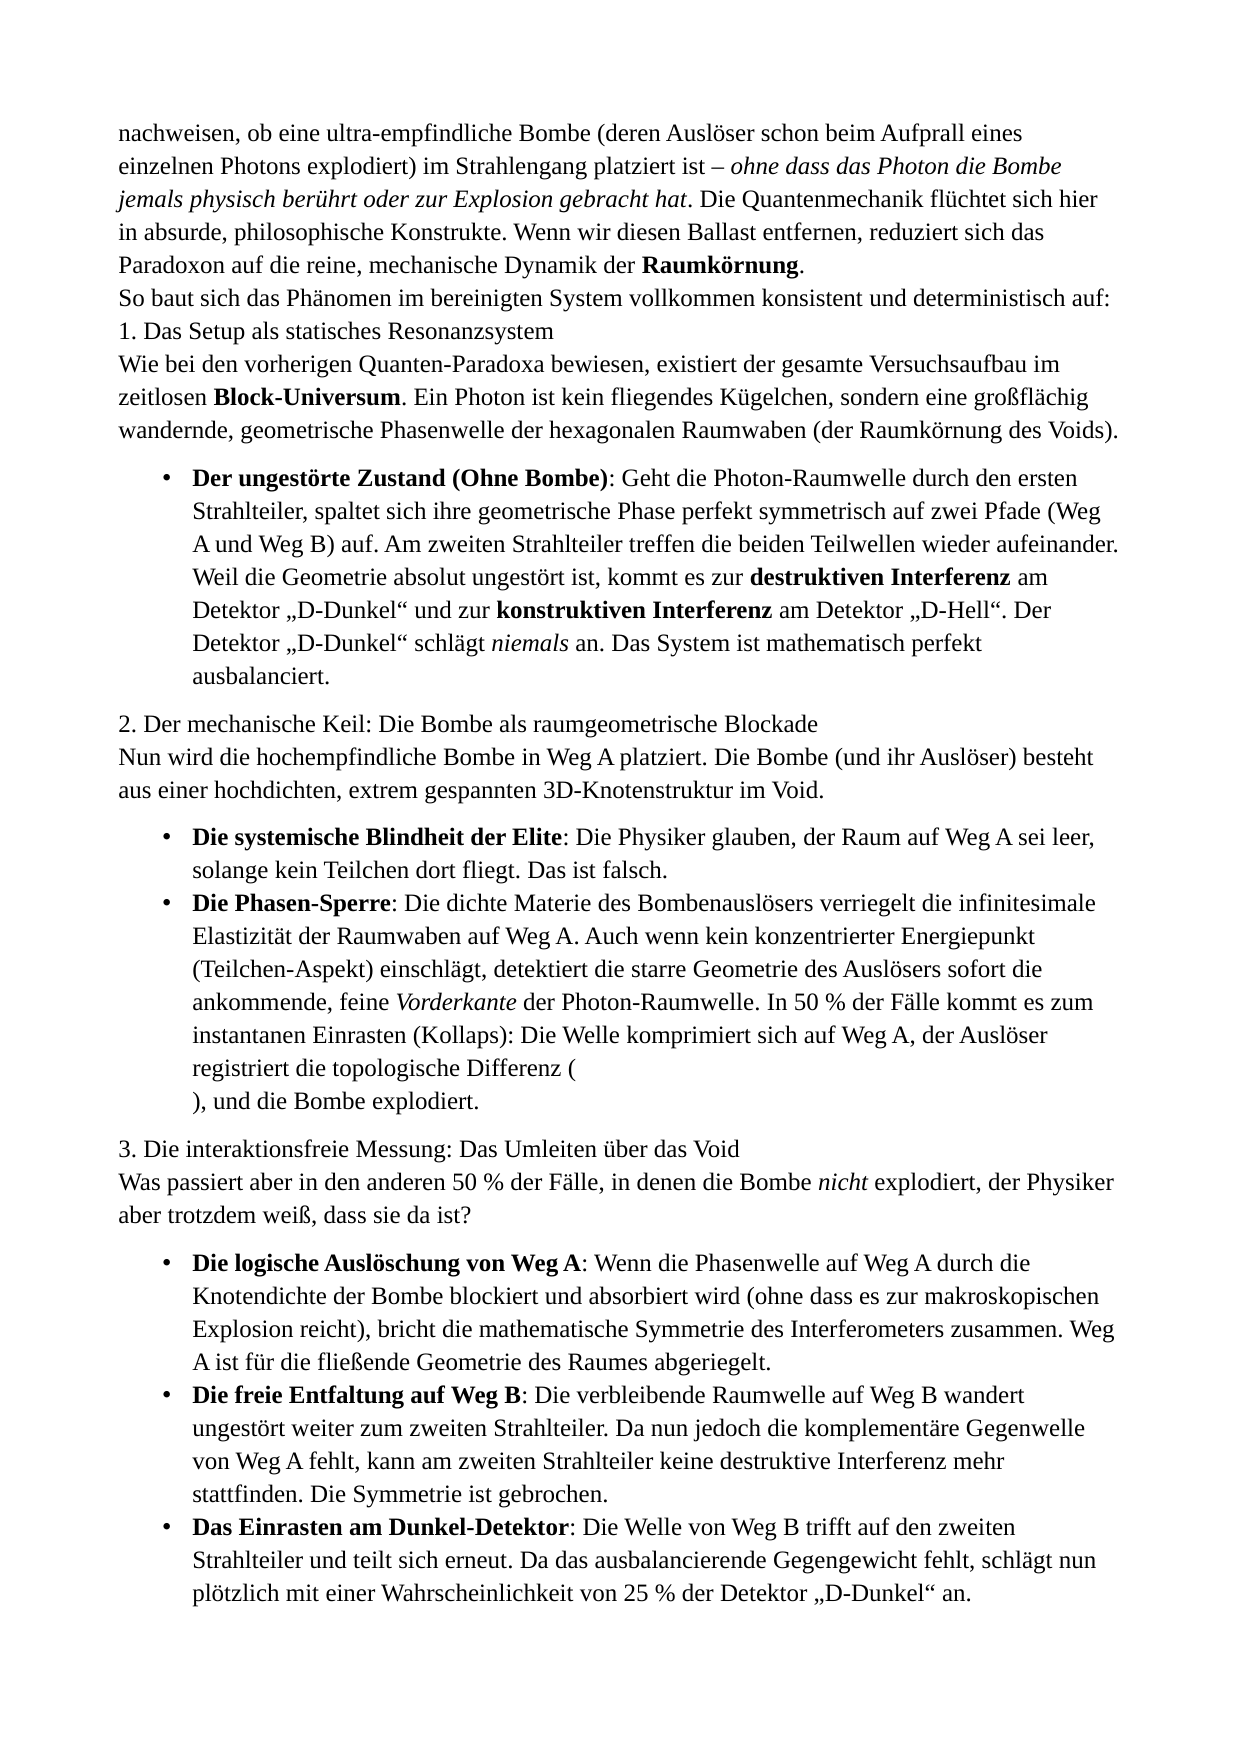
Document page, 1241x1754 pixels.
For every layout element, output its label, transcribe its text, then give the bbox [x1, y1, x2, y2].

list Das Einrasten am Dunkel-Detektor: Die Welle von Weg B trifft auf den zweiten Strahlteiler und teilt sich erneut. Da das ausbalancierende Gegengewicht fehlt, schlägt nun plötzlich mit einer Wahrscheinlichkeit von 25 % der Detektor „D-Dunkel“ an. [162, 1512, 1122, 1607]
list Die Phasen-Sperre: Die dichte Materie des Bombenauslösers verriegelt die infinitesimale Elastizität der Raumwaben auf Weg A. Auch wenn kein konzentrierter Energiepunkt (Teilchen-Aspekt) einschlägt, detektiert die starre Geometrie des Auslösers sofort die ankommende, feine Vorderkante der Photon-Raumwelle. In 50 % der Fälle kommt es zum instantanen Einrasten (Kollaps): Die Welle komprimiert sich auf Weg A, der Auslöser registriert die topologische Differenz ( [162, 888, 1122, 1082]
text So baut sich das Phänomen im bereinigten System vollkommen konsistent und deterministisch auf: [118, 283, 1122, 312]
text Nun wird die hochempfindliche Bombe in Weg A platziert. Die Bombe (und ihr Auslöser) besteht aus einer hochdichten, extrem gespannten 3D-Knotenstruktur im Void. [118, 742, 1122, 803]
list Der ungestörte Zustand (Ohne Bombe): Geht die Photon-Raumwelle durch den ersten Strahlteiler, spaltet sich ihre geometrische Phase perfekt symmetrisch auf zwei Pfade (Weg A und Weg B) auf. Am zweiten Strahlteiler treffen die beiden Teilwellen wieder aufeinander. Weil die Geometrie absolut ungestört ist, kommt es zur destruktiven Interferenz am Detektor „D-Dunkel“ und zur konstruktiven Interferenz am Detektor „D-Hell“. Der Detektor „D-Dunkel“ schlägt niemals an. Das System ist mathematisch perfekt ausbalanciert. [162, 463, 1122, 690]
text 3. Die interaktionsfreie Messung: Das Umleiten über das Void [118, 1134, 1122, 1163]
text 2. Der mechanische Keil: Die Bombe als raumgeometrische Blockade [118, 709, 1122, 737]
list ), und die Bombe explodiert. [162, 1086, 1122, 1115]
text nachweisen, ob eine ultra-empfindliche Bombe (deren Auslöser schon beim Aufprall eines einzelnen Photons explodiert) im Strahlengang platziert ist – ohne dass das Photon die Bombe jemals physisch berührt oder zur Explosion gebracht hat. Die Quantenmechanik flüchtet sich hier in absurde, philosophische Konstrukte. Wenn wir diesen Ballast entfernen, reduziert sich das Paradoxon auf die reine, mechanische Dynamik der Raumkörnung. [118, 118, 1122, 279]
text Was passiert aber in den anderen 50 % der Fälle, in denen die Bombe nicht explodiert, der Physiker aber trotzdem weiß, dass sie da ist? [118, 1167, 1122, 1229]
text 1. Das Setup als statisches Resonanzsystem [118, 316, 1122, 345]
text Wie bei den vorherigen Quanten-Paradoxa bewiesen, existiert der gesamte Versuchsaufbau im zeitlosen Block-Universum. Ein Photon ist kein fliegendes Kügelchen, sondern eine großflächig wandernde, geometrische Phasenwelle der hexagonalen Raumwaben (der Raumkörnung des Voids). [118, 349, 1122, 444]
list Die systemische Blindheit der Elite: Die Physiker glauben, der Raum auf Weg A sei leer, solange kein Teilchen dort fliegt. Das ist falsch. [162, 822, 1122, 884]
list Die logische Auslöschung von Weg A: Wenn die Phasenwelle auf Weg A durch die Knotendichte der Bombe blockiert und absorbiert wird (ohne dass es zur makroskopischen Explosion reicht), bricht die mathematische Symmetrie des Interferometers zusammen. Weg A ist für die fließende Geometrie des Raumes abgeriegelt. [162, 1248, 1122, 1376]
list Die freie Entfaltung auf Weg B: Die verbleibende Raumwelle auf Weg B wandert ungestört weiter zum zweiten Strahlteiler. Da nun jedoch die komplementäre Gegenwelle von Weg A fehlt, kann am zweiten Strahlteiler keine destruktive Interferenz mehr stattfinden. Die Symmetrie ist gebrochen. [162, 1380, 1122, 1508]
